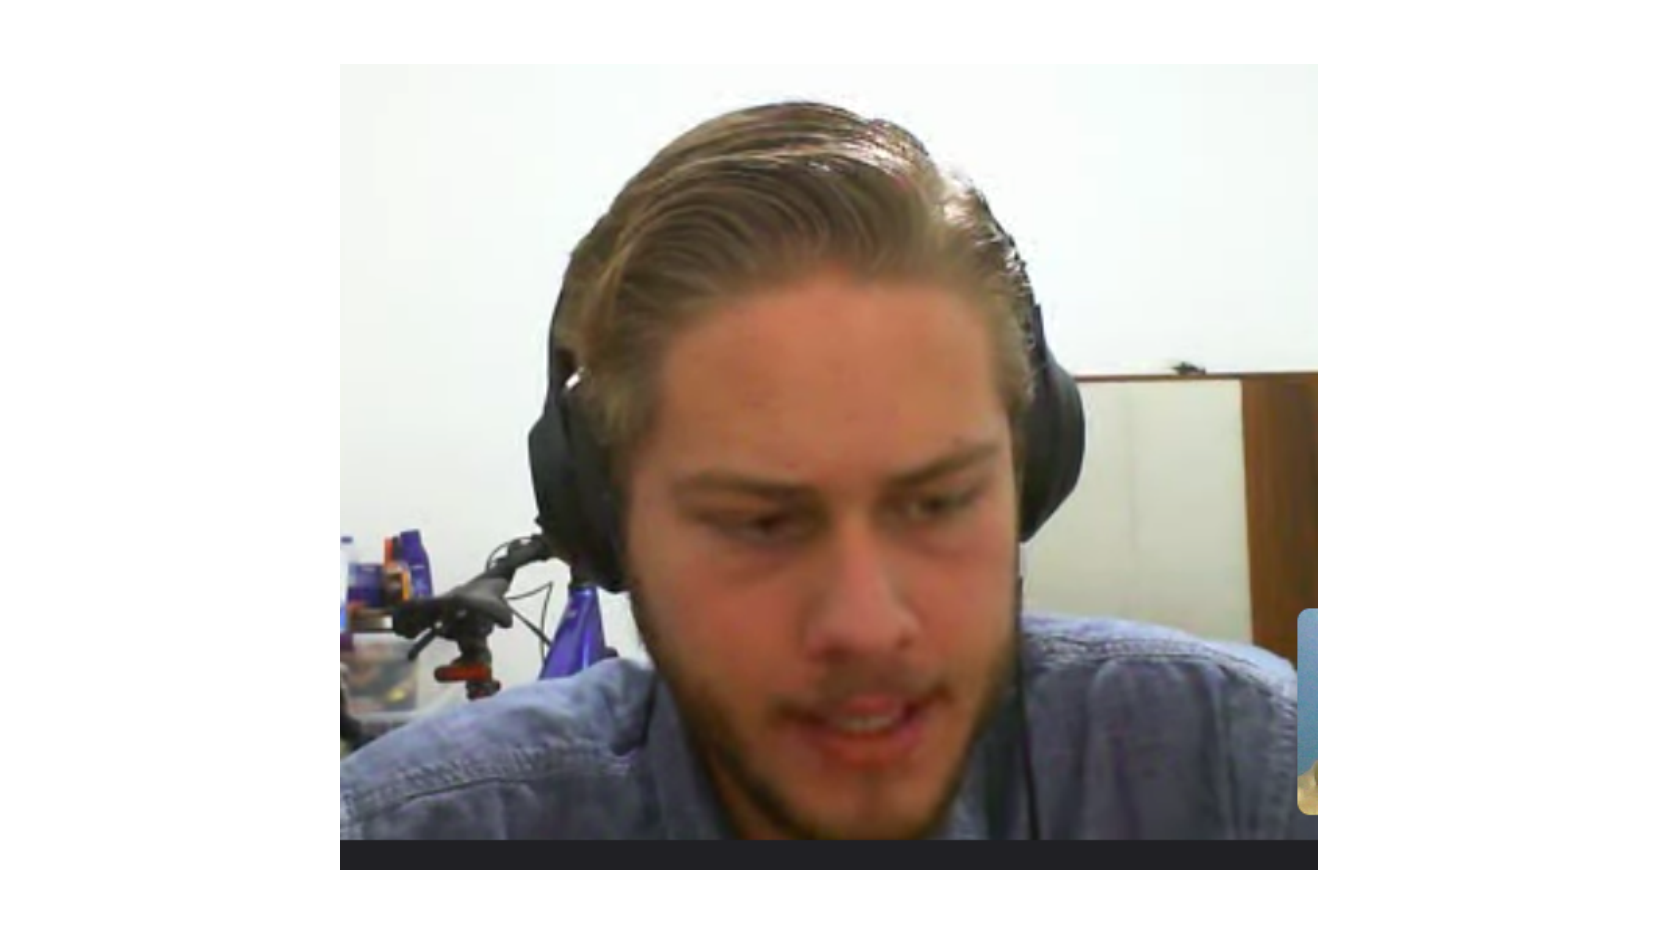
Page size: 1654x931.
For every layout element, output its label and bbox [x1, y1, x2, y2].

picture [340, 64, 1318, 870]
